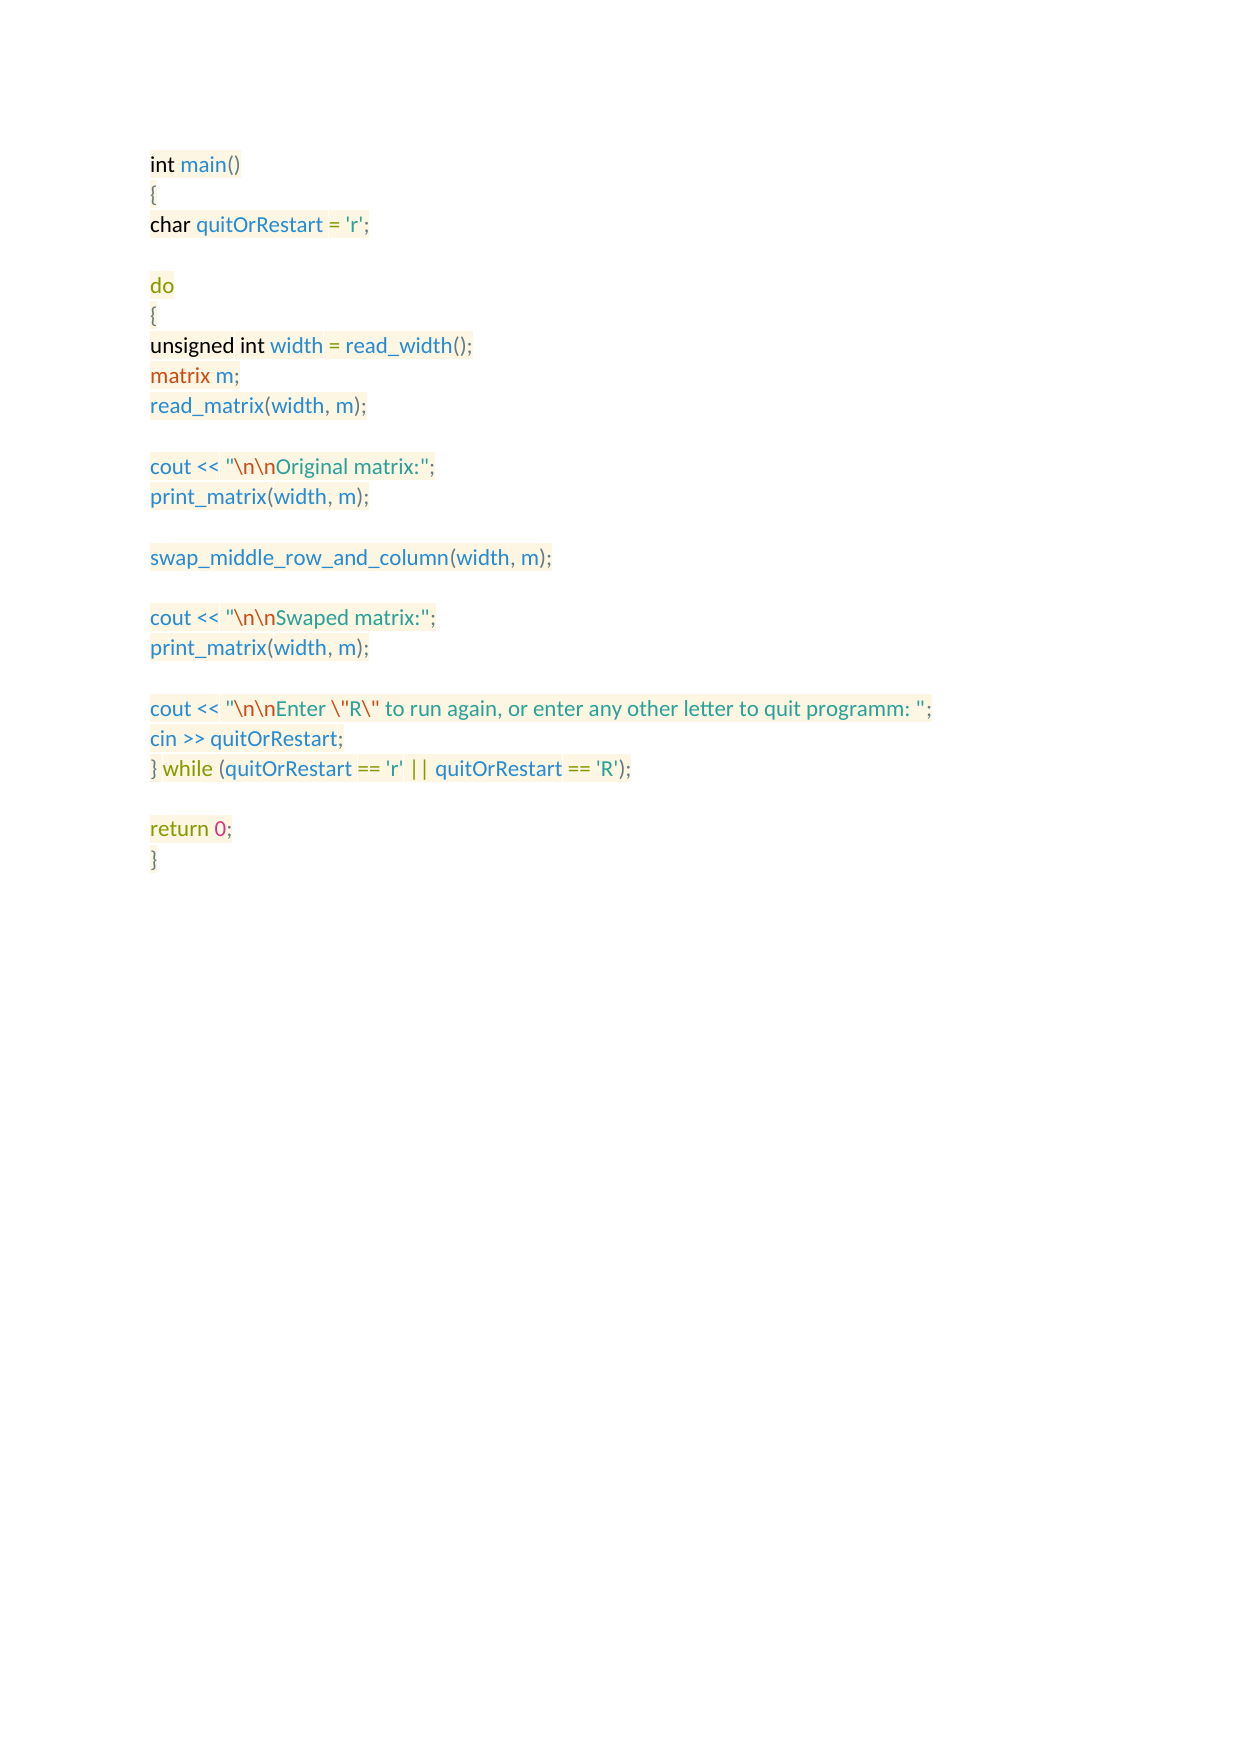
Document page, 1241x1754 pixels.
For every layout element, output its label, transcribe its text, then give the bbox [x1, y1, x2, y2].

text read_matrix(width, m); [150, 392, 1090, 420]
text { [150, 180, 1090, 208]
text print_matrix(width, m); [150, 482, 1090, 510]
text cout << "\n\nSwaped matrix:"; [150, 603, 1090, 631]
text do [150, 271, 1090, 299]
text swap_middle_row_and_column(width, m); [150, 543, 1090, 571]
text cout << "\n\nEnter \"R\" to run again, or enter any other letter to quit programm: "; [150, 694, 1090, 722]
text cin >> quitOrRestart; [150, 724, 1090, 752]
text { [150, 301, 1090, 329]
text char quitOrRestart = 'r'; [150, 210, 1090, 238]
text return 0; [150, 814, 1090, 843]
text cout << "\n\nOriginal matrix:"; [150, 452, 1090, 480]
text } while (quitOrRestart == 'r' || quitOrRestart == 'R'); [150, 754, 1090, 782]
text matrix m; [150, 361, 1090, 389]
text unsigned int width = read_width(); [150, 331, 1090, 359]
text print_matrix(width, m); [150, 633, 1090, 661]
text } [150, 845, 1090, 873]
text int main() [150, 150, 1090, 178]
